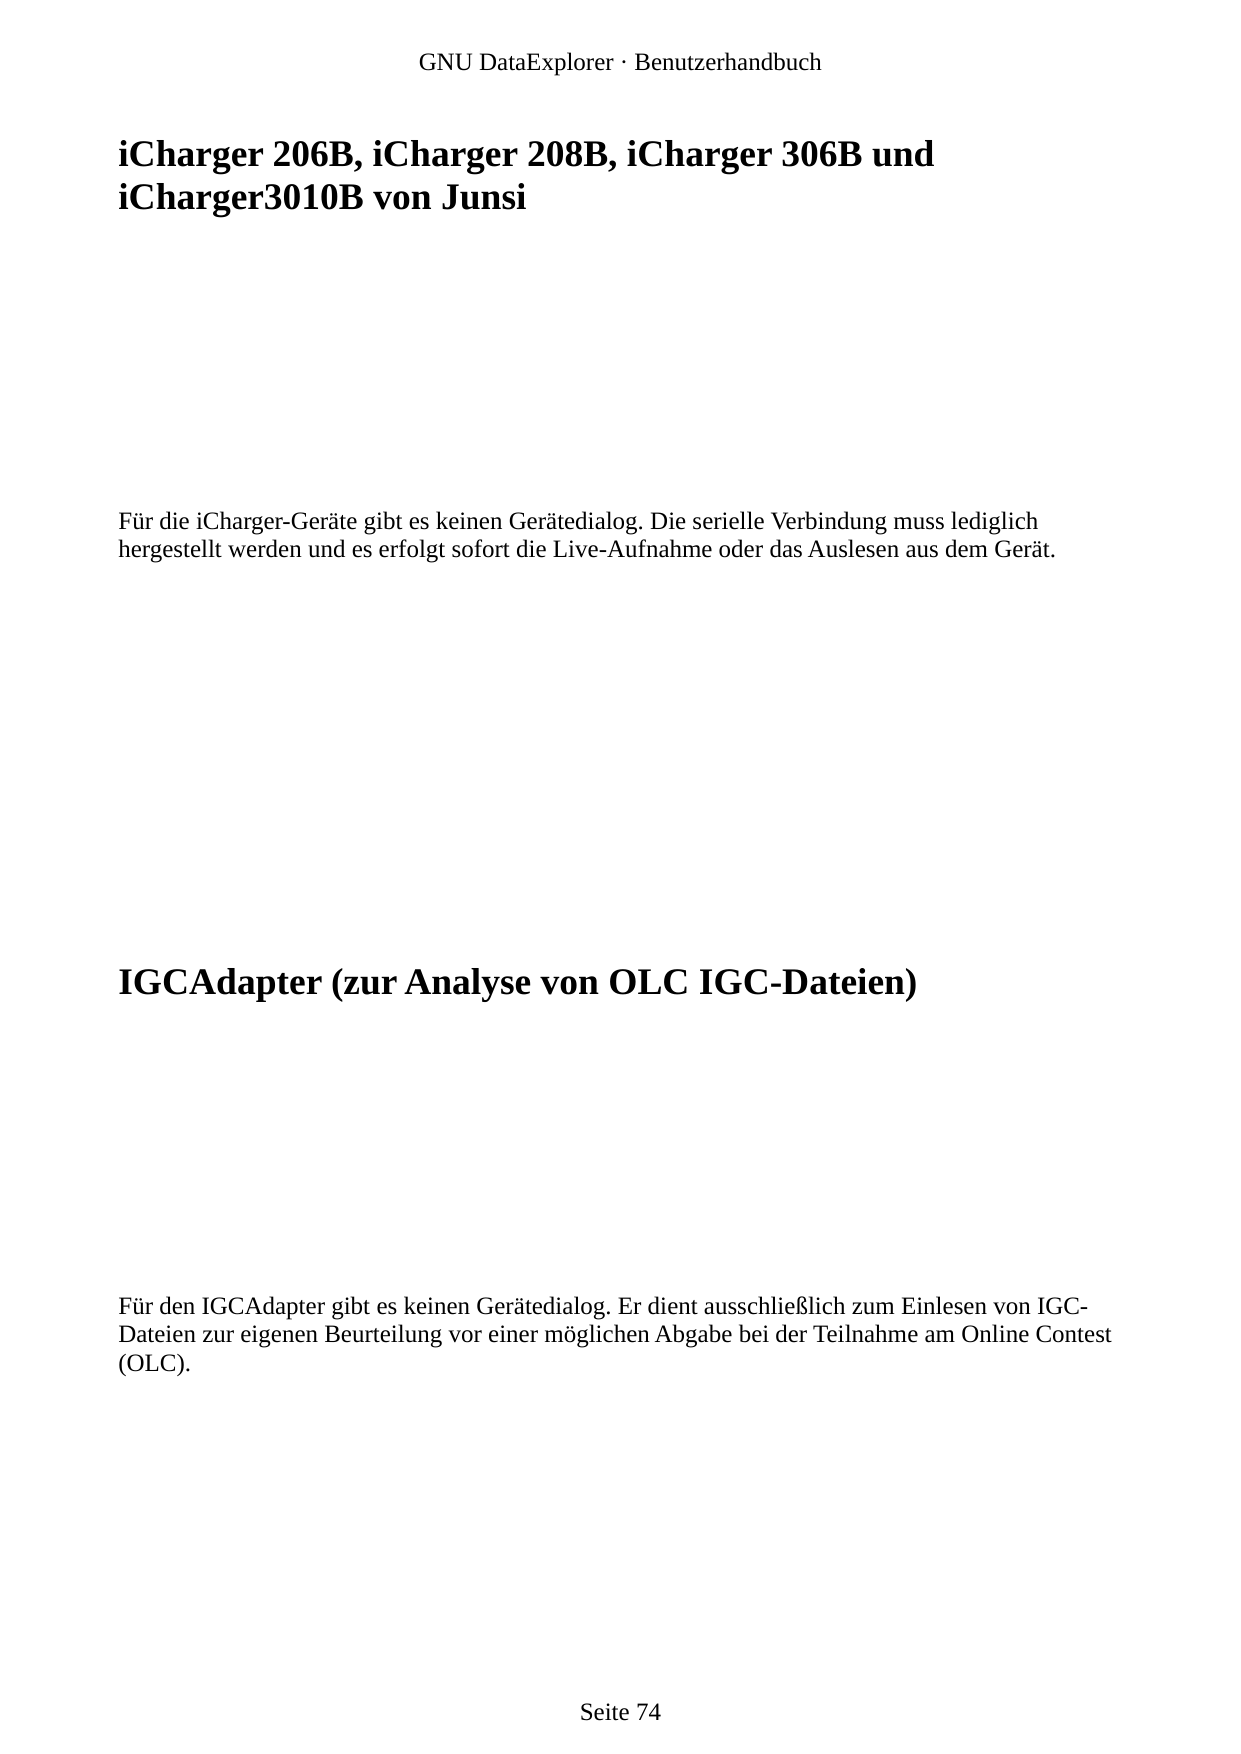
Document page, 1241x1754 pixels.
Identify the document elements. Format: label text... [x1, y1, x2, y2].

text Für die iCharger-Geräte gibt es keinen Gerätedialog. Die serielle Verbindung muss lediglich hergestellt werden und es erfolgt sofort die Live-Aufnahme oder das Auslesen aus dem Gerät. [118, 506, 1122, 563]
subtitle IGCAdapter (zur Analyse von OLC IGC-Dateien) [118, 959, 1122, 1003]
subtitle iCharger 206B, iCharger 208B, iCharger 306B und iCharger3010B von Junsi [118, 131, 1122, 217]
text Für den IGCAdapter gibt es keinen Gerätedialog. Er dient ausschließlich zum Einlesen von IGC-Dateien zur eigenen Beurteilung vor einer möglichen Abgabe bei der Teilnahme am Online Contest (OLC). [118, 1291, 1122, 1377]
